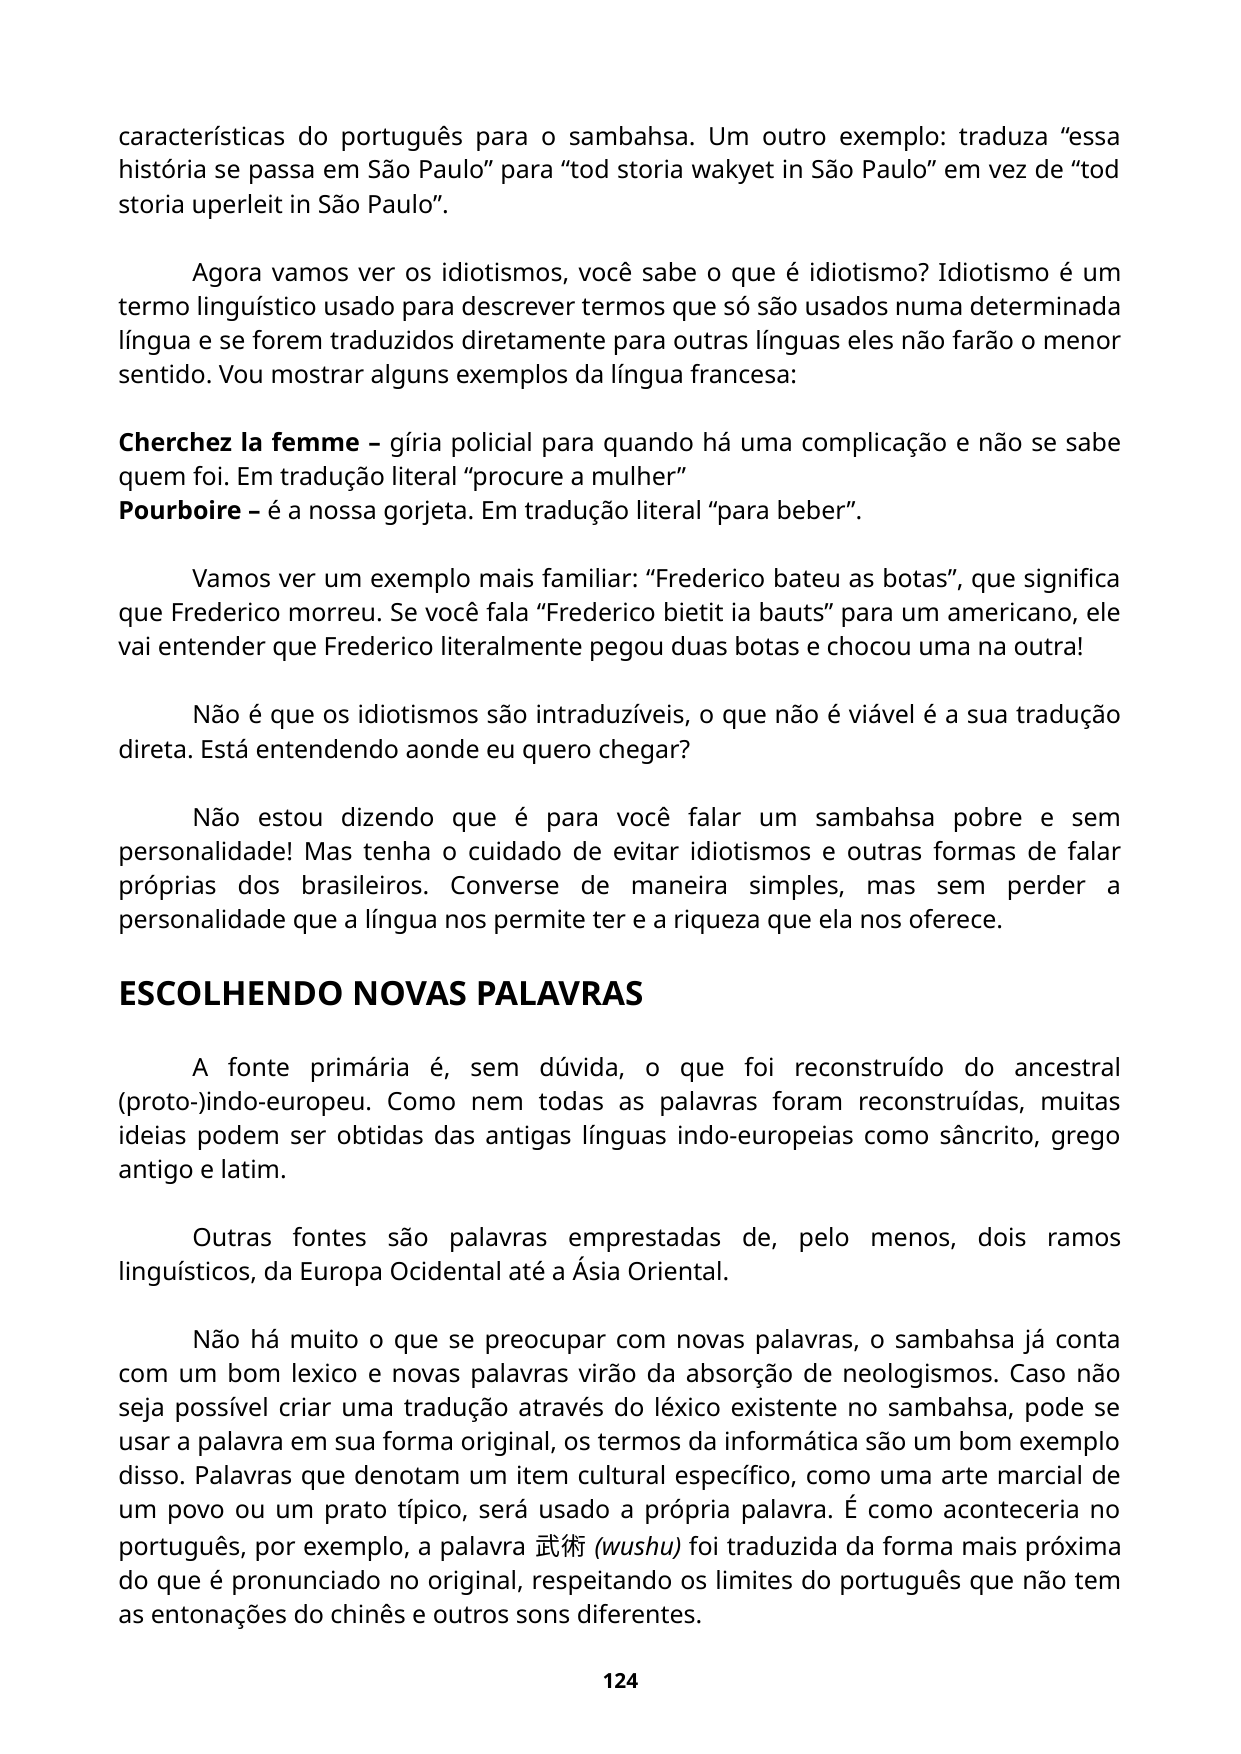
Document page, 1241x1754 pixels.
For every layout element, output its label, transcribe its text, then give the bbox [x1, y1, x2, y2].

text A fonte primária é, sem dúvida, o que foi reconstruído do ancestral (proto-)indo-europeu. Como nem todas as palavras foram reconstruídas, muitas ideias podem ser obtidas das antigas línguas indo-europeias como sâncrito, grego antigo e latim. [118, 1049, 1122, 1185]
text Não é que os idiotismos são intraduzíveis, o que não é viável é a sua tradução direta. Está entendendo aonde eu quero chegar? [118, 697, 1122, 765]
text Vamos ver um exemplo mais familiar: “Frederico bateu as botas”, que significa que Frederico morreu. Se você fala “Frederico bietit ia bauts” para um americano, ele vai entender que Frederico literalmente pegou duas botas e chocou uma na outra! [118, 561, 1122, 663]
text Pourboire – é a nossa gorjeta. Em tradução literal “para beber”. [118, 493, 1122, 527]
subtitle ESCOLHENDO NOVAS PALAVRAS [118, 970, 1122, 1015]
text Cherchez la femme – gíria policial para quando há uma complicação e não se sabe quem foi. Em tradução literal “procure a mulher” [118, 425, 1122, 493]
text Agora vamos ver os idiotismos, você sabe o que é idiotismo? Idiotismo é um termo linguístico usado para descrever termos que só são usados numa determinada língua e se forem traduzidos diretamente para outras línguas eles não farão o menor sentido. Vou mostrar alguns exemplos da língua francesa: [118, 254, 1122, 391]
text Não estou dizendo que é para você falar um sambahsa pobre e sem personalidade! Mas tenha o cuidado de evitar idiotismos e outras formas de falar próprias dos brasileiros. Converse de maneira simples, mas sem perder a personalidade que a língua nos permite ter e a riqueza que ela nos oferece. [118, 799, 1122, 936]
text Outras fontes são palavras emprestadas de, pelo menos, dois ramos linguísticos, da Europa Ocidental até a Ásia Oriental. [118, 1219, 1122, 1288]
text características do português para o sambahsa. Um outro exemplo: traduza “essa história se passa em São Paulo” para “tod storia wakyet in São Paulo” em vez de “tod storia uperleit in São Paulo”. [118, 118, 1122, 220]
text Não há muito o que se preocupar com novas palavras, o sambahsa já conta com um bom lexico e novas palavras virão da absorção de neologismos. Caso não seja possível criar uma tradução através do léxico existente no sambahsa, pode se usar a palavra em sua forma original, os termos da informática são um bom exemplo disso. Palavras que denotam um item cultural específico, como uma arte marcial de um povo ou um prato típico, será usado a própria palavra. É como aconteceria no português, por exemplo, a palavra 武術 (wushu) foi traduzida da forma mais próxima do que é pronunciado no original, respeitando os limites do português que não tem as entonações do chinês e outros sons diferentes. [118, 1322, 1122, 1630]
